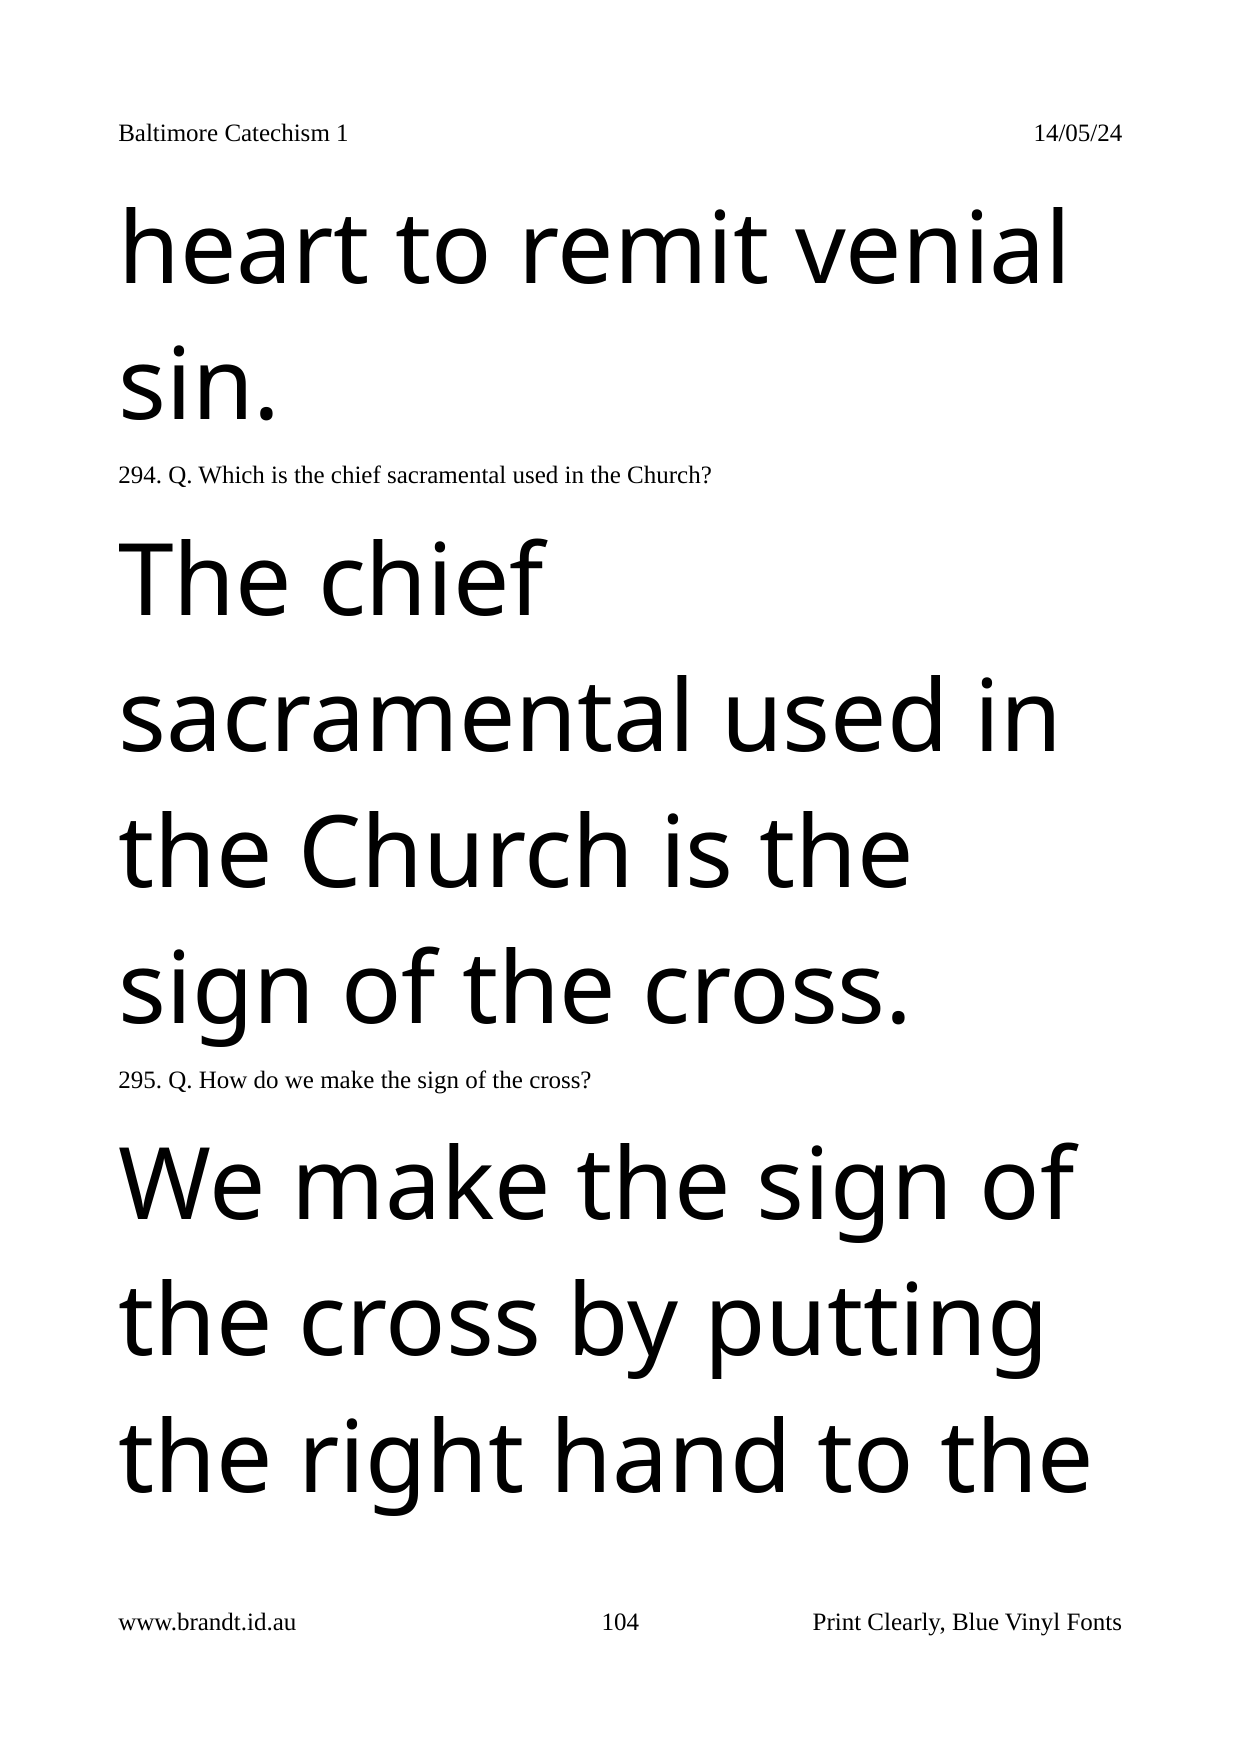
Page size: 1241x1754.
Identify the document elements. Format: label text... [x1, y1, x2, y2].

text 294. Q. Which is the chief sacramental used in the Church? [118, 461, 1122, 489]
text The chief sacramental used in the Church is the sign of the cross. [118, 508, 1122, 1053]
text 295. Q. How do we make the sign of the cross? [118, 1065, 1122, 1094]
text heart to remit venial sin. [118, 176, 1122, 449]
text We make the sign of the cross by putting the right hand to the [118, 1113, 1122, 1521]
